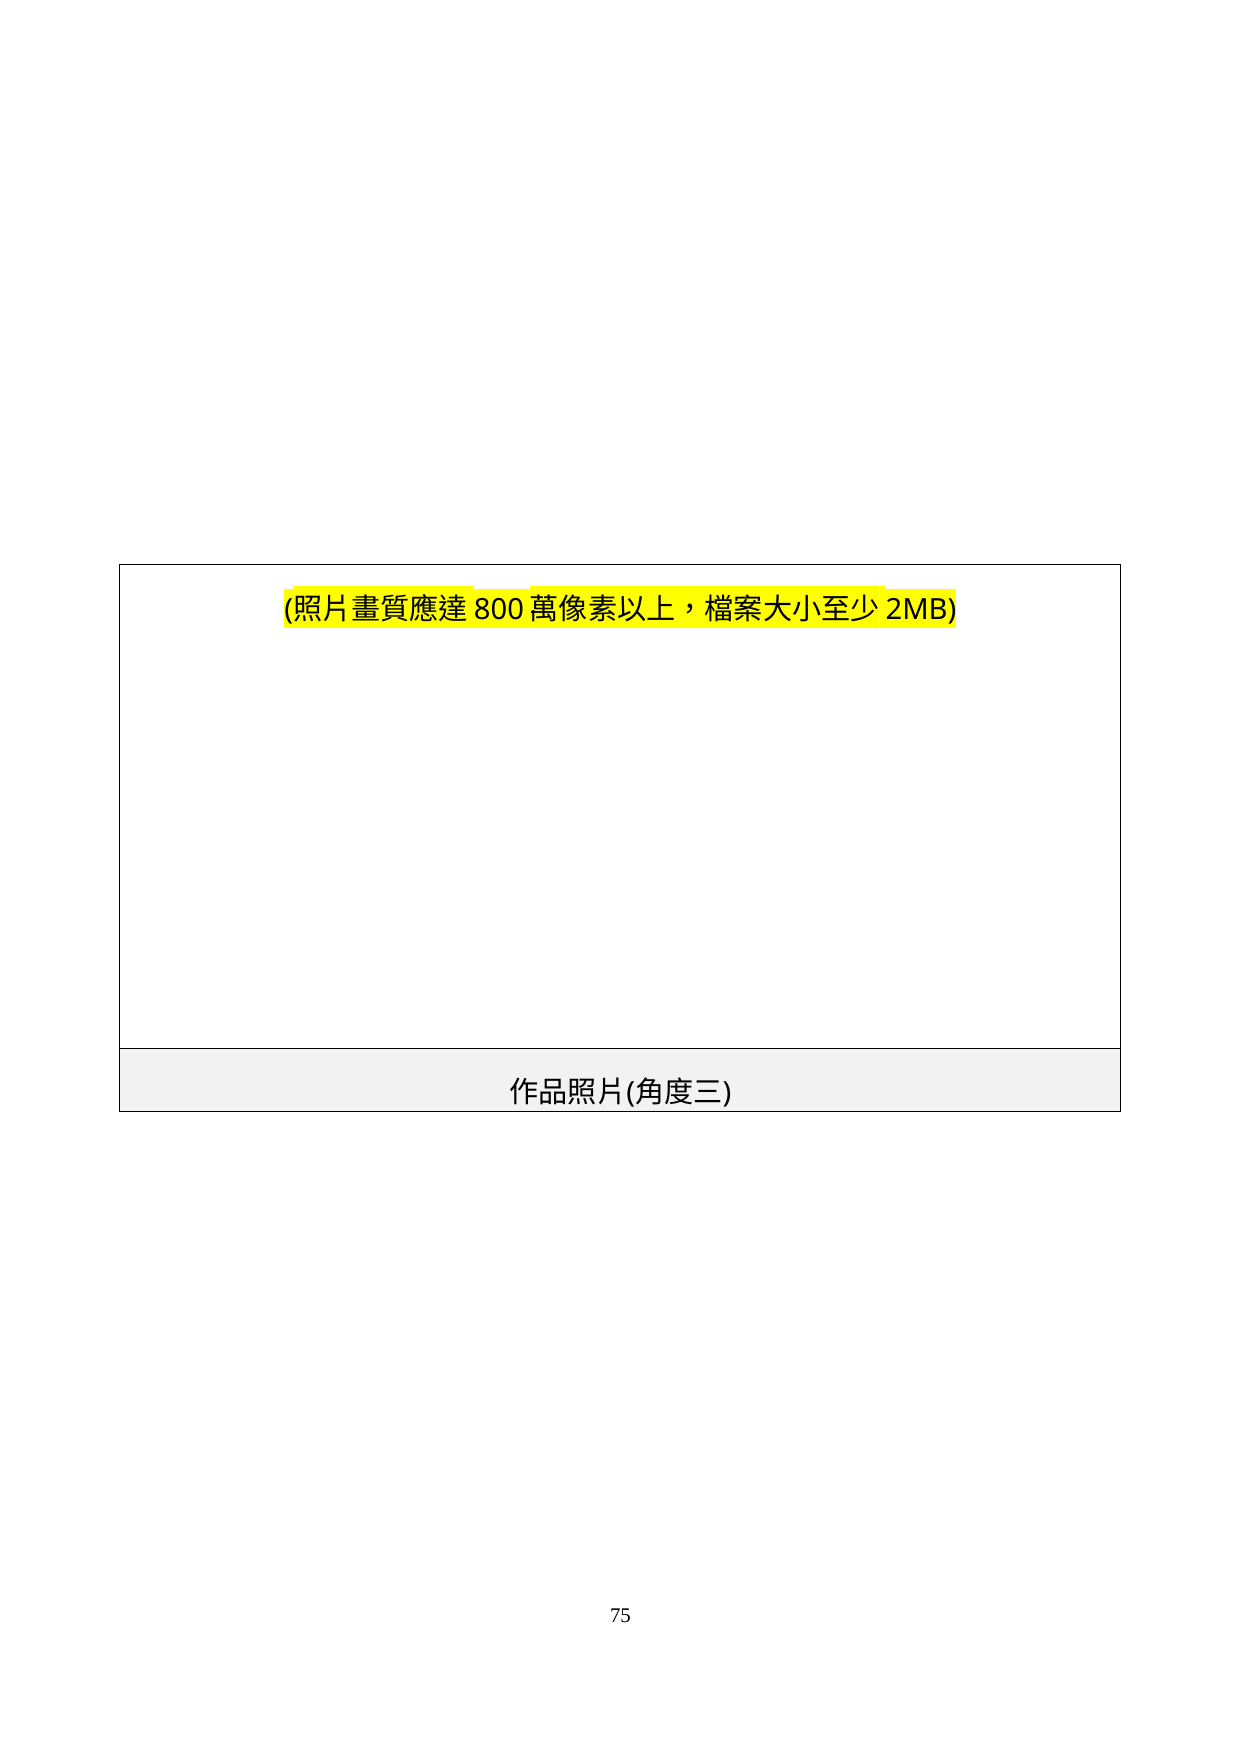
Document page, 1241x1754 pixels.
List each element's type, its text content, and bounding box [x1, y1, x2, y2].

table_cell 作品照片(角度三) [120, 1049, 1120, 1111]
table_cell (照片畫質應達800萬像素以上，檔案大小至少2MB) [120, 565, 1120, 1047]
